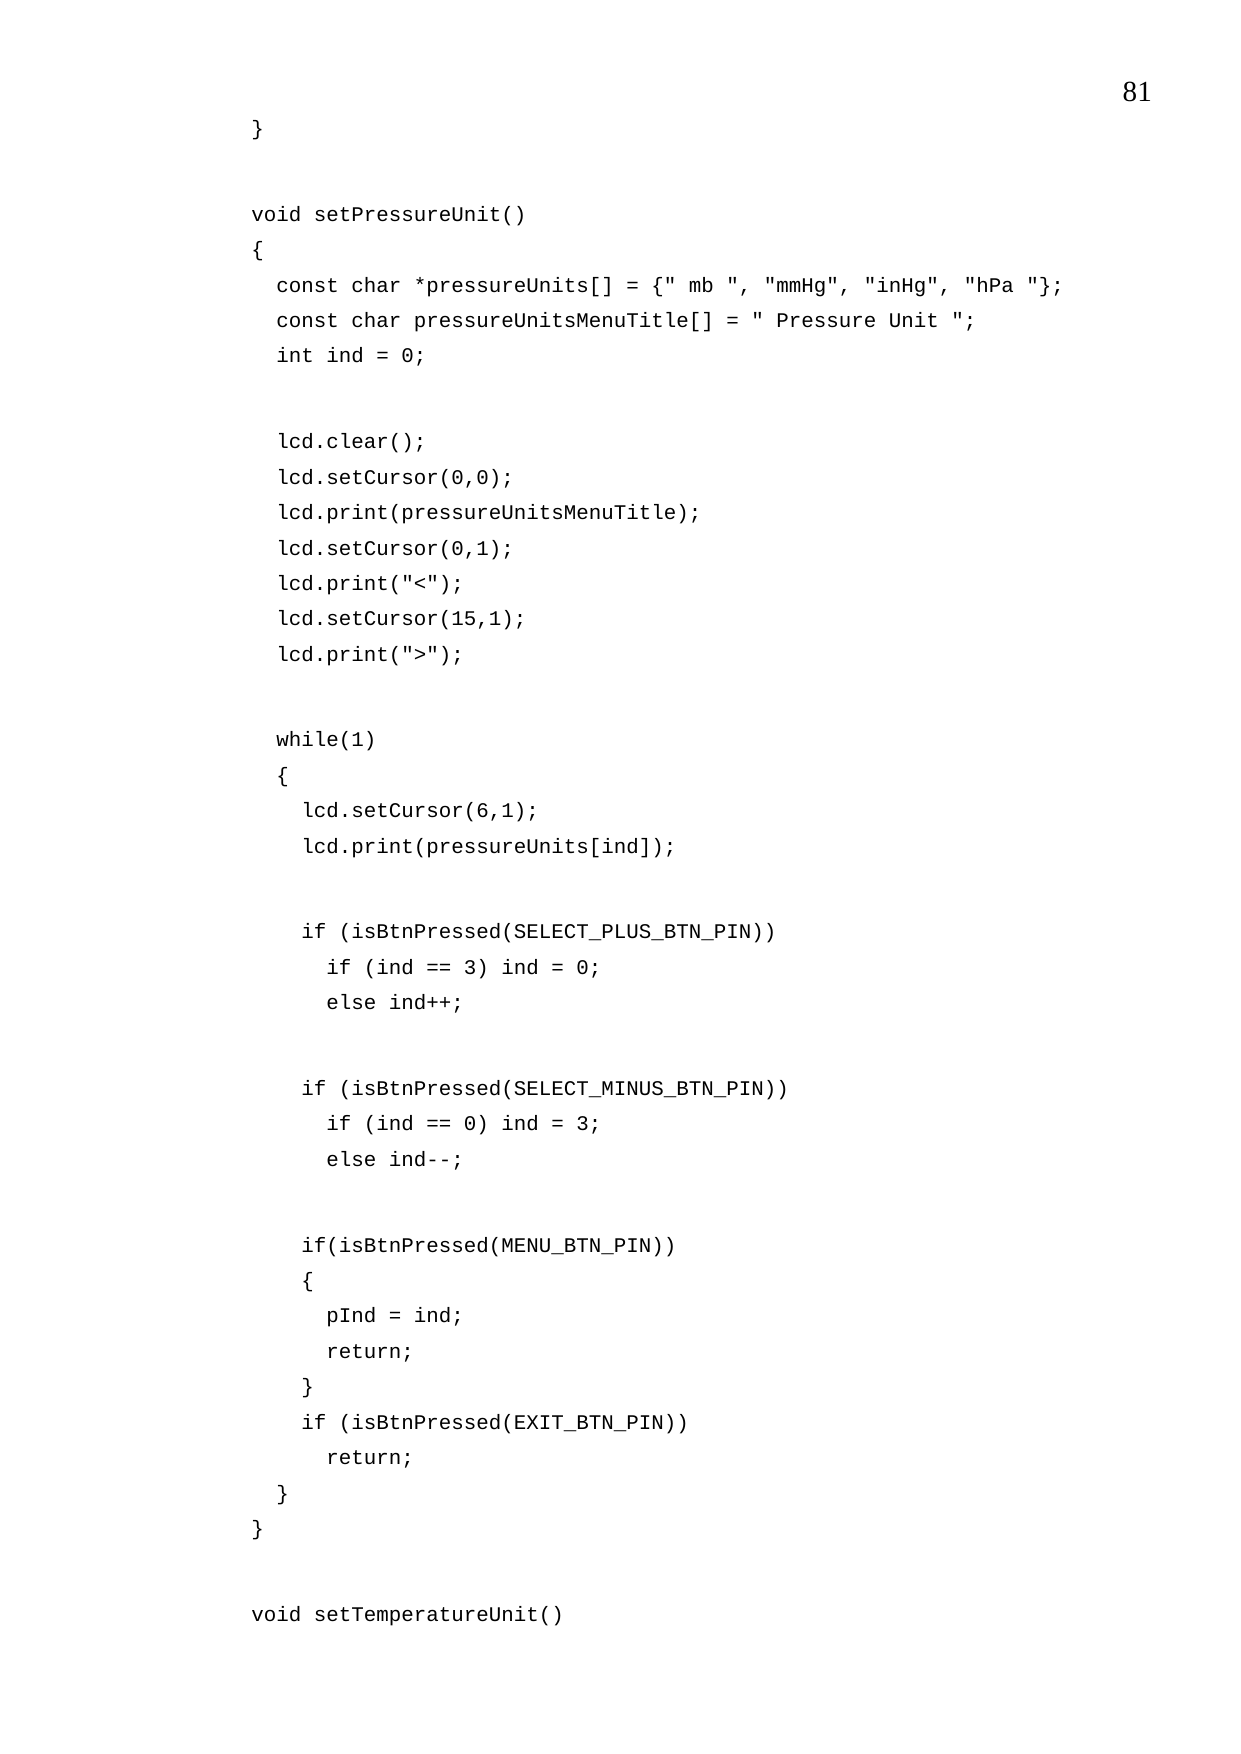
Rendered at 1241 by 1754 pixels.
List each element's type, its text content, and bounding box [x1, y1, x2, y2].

text lcd.print(">"); [177, 644, 1152, 667]
text return; [177, 1447, 1152, 1471]
text if(isBtnPressed(MENU_BTN_PIN)) [177, 1234, 1152, 1258]
text } [177, 1376, 1152, 1400]
text void setPressureUnit() [177, 204, 1152, 227]
text lcd.setCursor(0,1); [177, 537, 1152, 561]
text lcd.print(pressureUnits[ind]); [177, 836, 1152, 859]
text return; [177, 1341, 1152, 1364]
text if (ind == 3) ind = 0; [177, 957, 1152, 981]
text if (ind == 0) ind = 3; [177, 1113, 1152, 1137]
text pInd = ind; [177, 1305, 1152, 1329]
text { [177, 765, 1152, 788]
text } [177, 1482, 1152, 1506]
text if (isBtnPressed(SELECT_PLUS_BTN_PIN)) [177, 921, 1152, 945]
text } [177, 1518, 1152, 1542]
text lcd.print("<"); [177, 573, 1152, 597]
text void setTemperatureUnit() [177, 1604, 1152, 1627]
text lcd.clear(); [177, 431, 1152, 455]
text const char *pressureUnits[] = {" mb ", "mmHg", "inHg", "hPa "}; [177, 275, 1152, 298]
text { [177, 239, 1152, 263]
text if (isBtnPressed(EXIT_BTN_PIN)) [177, 1412, 1152, 1435]
text lcd.setCursor(0,0); [177, 467, 1152, 490]
text } [177, 118, 1152, 142]
text else ind++; [177, 992, 1152, 1016]
text const char pressureUnitsMenuTitle[] = " Pressure Unit "; [177, 310, 1152, 334]
text if (isBtnPressed(SELECT_MINUS_BTN_PIN)) [177, 1078, 1152, 1102]
text { [177, 1270, 1152, 1294]
text while(1) [177, 729, 1152, 753]
text lcd.setCursor(15,1); [177, 608, 1152, 632]
text else ind--; [177, 1149, 1152, 1172]
text lcd.print(pressureUnitsMenuTitle); [177, 502, 1152, 526]
text lcd.setCursor(6,1); [177, 800, 1152, 824]
text int ind = 0; [177, 346, 1152, 369]
